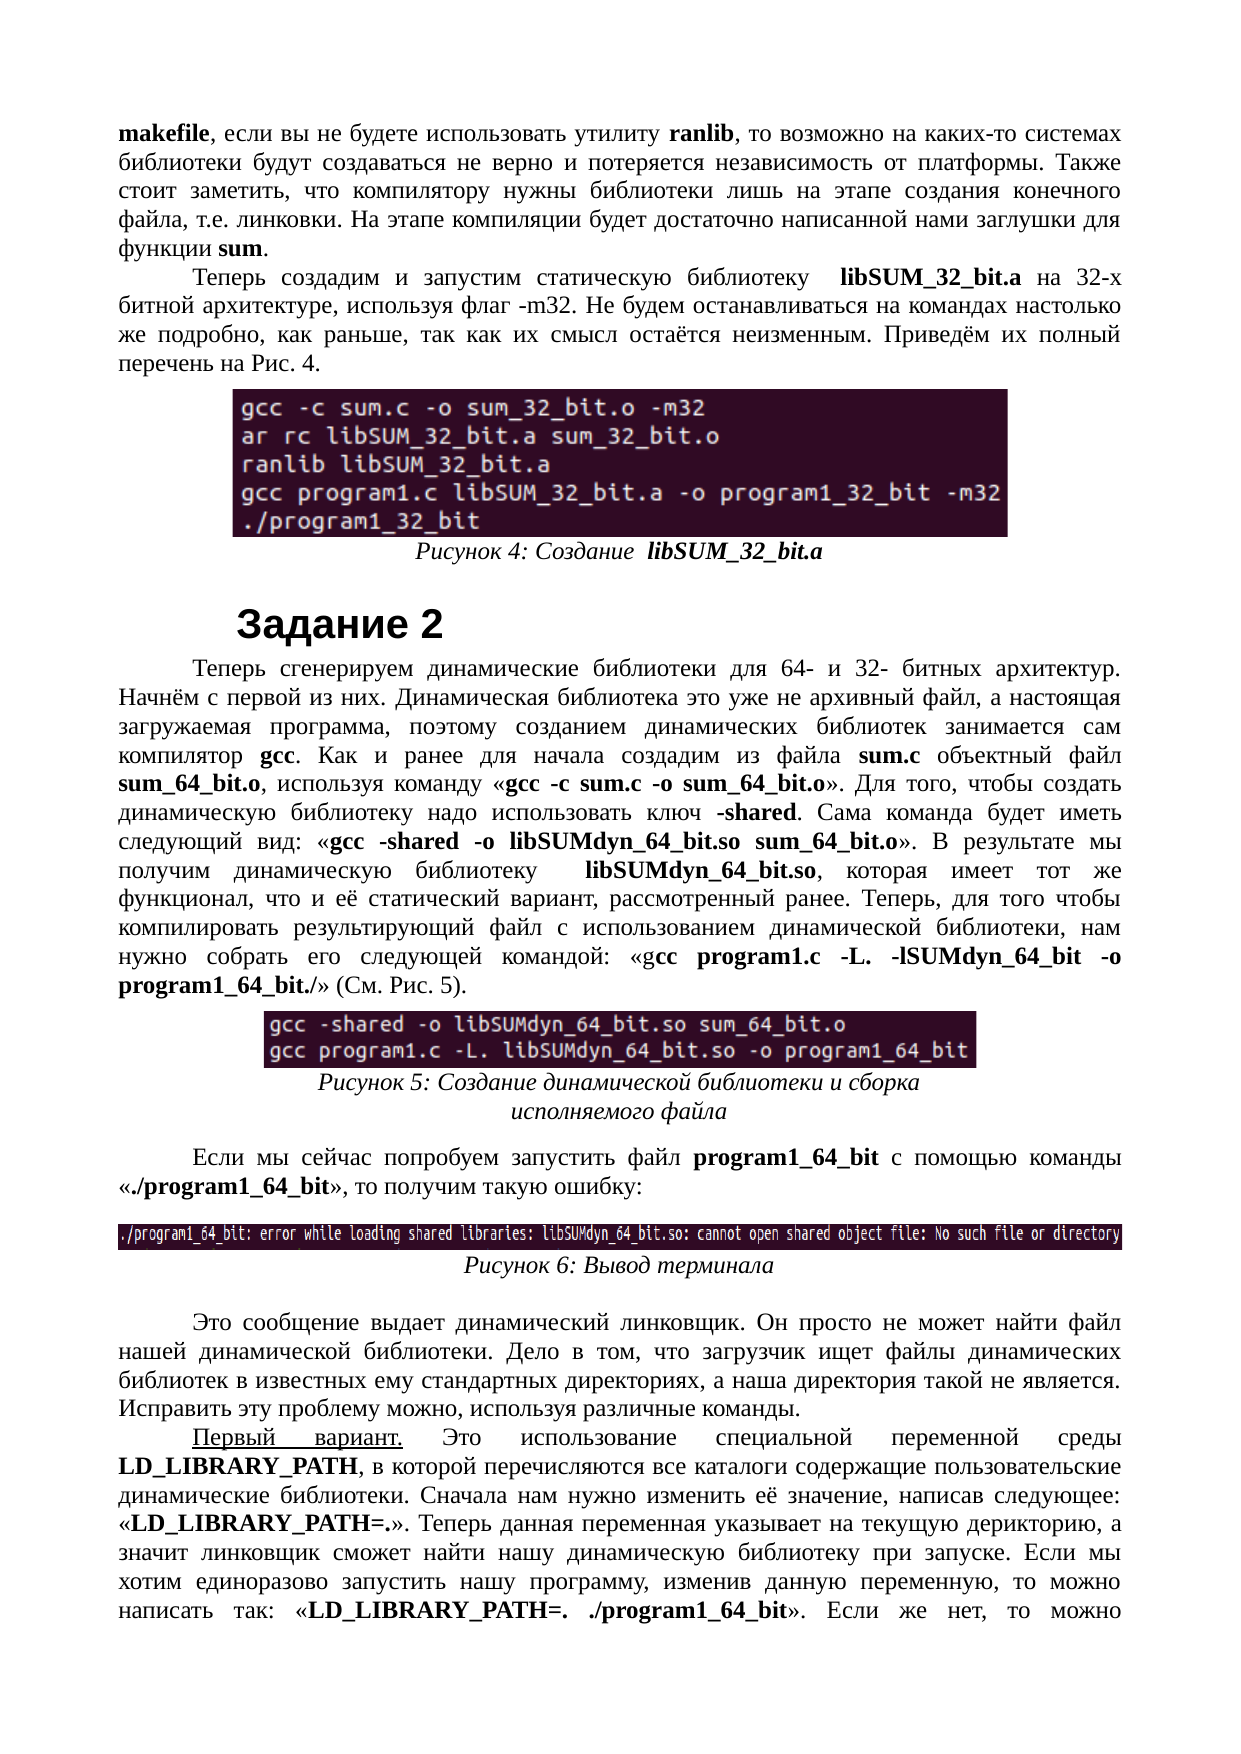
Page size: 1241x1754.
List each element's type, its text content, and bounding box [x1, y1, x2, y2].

text Рисунок 6: Вывод терминала [118, 1250, 1122, 1278]
picture [118, 1224, 1123, 1250]
text Первый вариант. Это использование специальной переменной среды LD_LIBRARY_PATH, в которой перечисляются все каталоги содержащие пользовательские динамические библиотеки. Сначала нам нужно изменить её значение, написав следующее: «LD_LIBRARY_PATH=.». Теперь данная переменная указывает на текущую дерикторию, а значит линковщик сможет найти нашу динамическую библиотеку при запуске. Если мы хотим единоразово запустить нашу программу, изменив данную переменную, то можно написать так: «LD_LIBRARY_PATH=. ./program1_64_bit». Если же нет, то можно [118, 1422, 1122, 1623]
text Теперь создадим и запустим статическую библиотеку libSUM_32_bit.a на 32-х битной архитектуре, используя флаг -m32. Не будем останавливаться на командах настолько же подробно, как раньше, так как их смысл остаётся неизменным. Приведём их полный перечень на Рис. 4. [118, 262, 1122, 377]
text Это сообщение выдает динамический линковщик. Он просто не может найти файл нашей динамической библиотеки. Дело в том, что загрузчик ищет файлы динамических библиотек в известных ему стандартных директориях, а наша директория такой не является. Исправить эту проблему можно, используя различные команды. [118, 1307, 1122, 1422]
text Рисунок 4: Создание libSUM_32_bit.a [233, 537, 1008, 565]
picture [232, 389, 1008, 537]
text Если мы сейчас попробуем запустить файл program1_64_bit с помощью команды «./program1_64_bit», то получим такую ошибку: [118, 1142, 1122, 1200]
text Рисунок 5: Создание динамической библиотеки и сборка исполняемого файла [264, 1068, 976, 1125]
text makefile, если вы не будете использовать утилиту ranlib, то возможно на каких-то системах библиотеки будут создаваться не верно и потеряется независимость от платформы. Также стоит заметить, что компилятору нужны библиотеки лишь на этапе создания конечного файла, т.е. линковки. На этапе компиляции будет достаточно написанной нами заглушки для функции sum. [118, 118, 1122, 262]
text Теперь сгенерируем динамические библиотеки для 64- и 32- битных архитектур. Начнём с первой из них. Динамическая библиотека это уже не архивный файл, а настоящая загружаемая программа, поэтому созданием динамических библиотек занимается сам компилятор gcc. Как и ранее для начала создадим из файла sum.c объектный файл sum_64_bit.o, используя команду «gcc -c sum.c -o sum_64_bit.o». Для того, чтобы создать динамическую библиотеку надо использовать ключ -shared. Сама команда будет иметь следующий вид: «gcc -shared -o libSUMdyn_64_bit.so sum_64_bit.o». В результате мы получим динамическую библиотеку libSUMdyn_64_bit.so, которая имеет тот же функционал, что и её статический вариант, рассмотренный ранее. Теперь, для того чтобы компилировать результирующий файл с использованием динамической библиотеки, нам нужно собрать его следующей командой: «gcc program1.c -L. -lSUMdyn_64_bit -o program1_64_bit./» (См. Рис. 5). [118, 653, 1122, 998]
text Задание 2 [236, 600, 1122, 648]
picture [263, 1011, 977, 1068]
